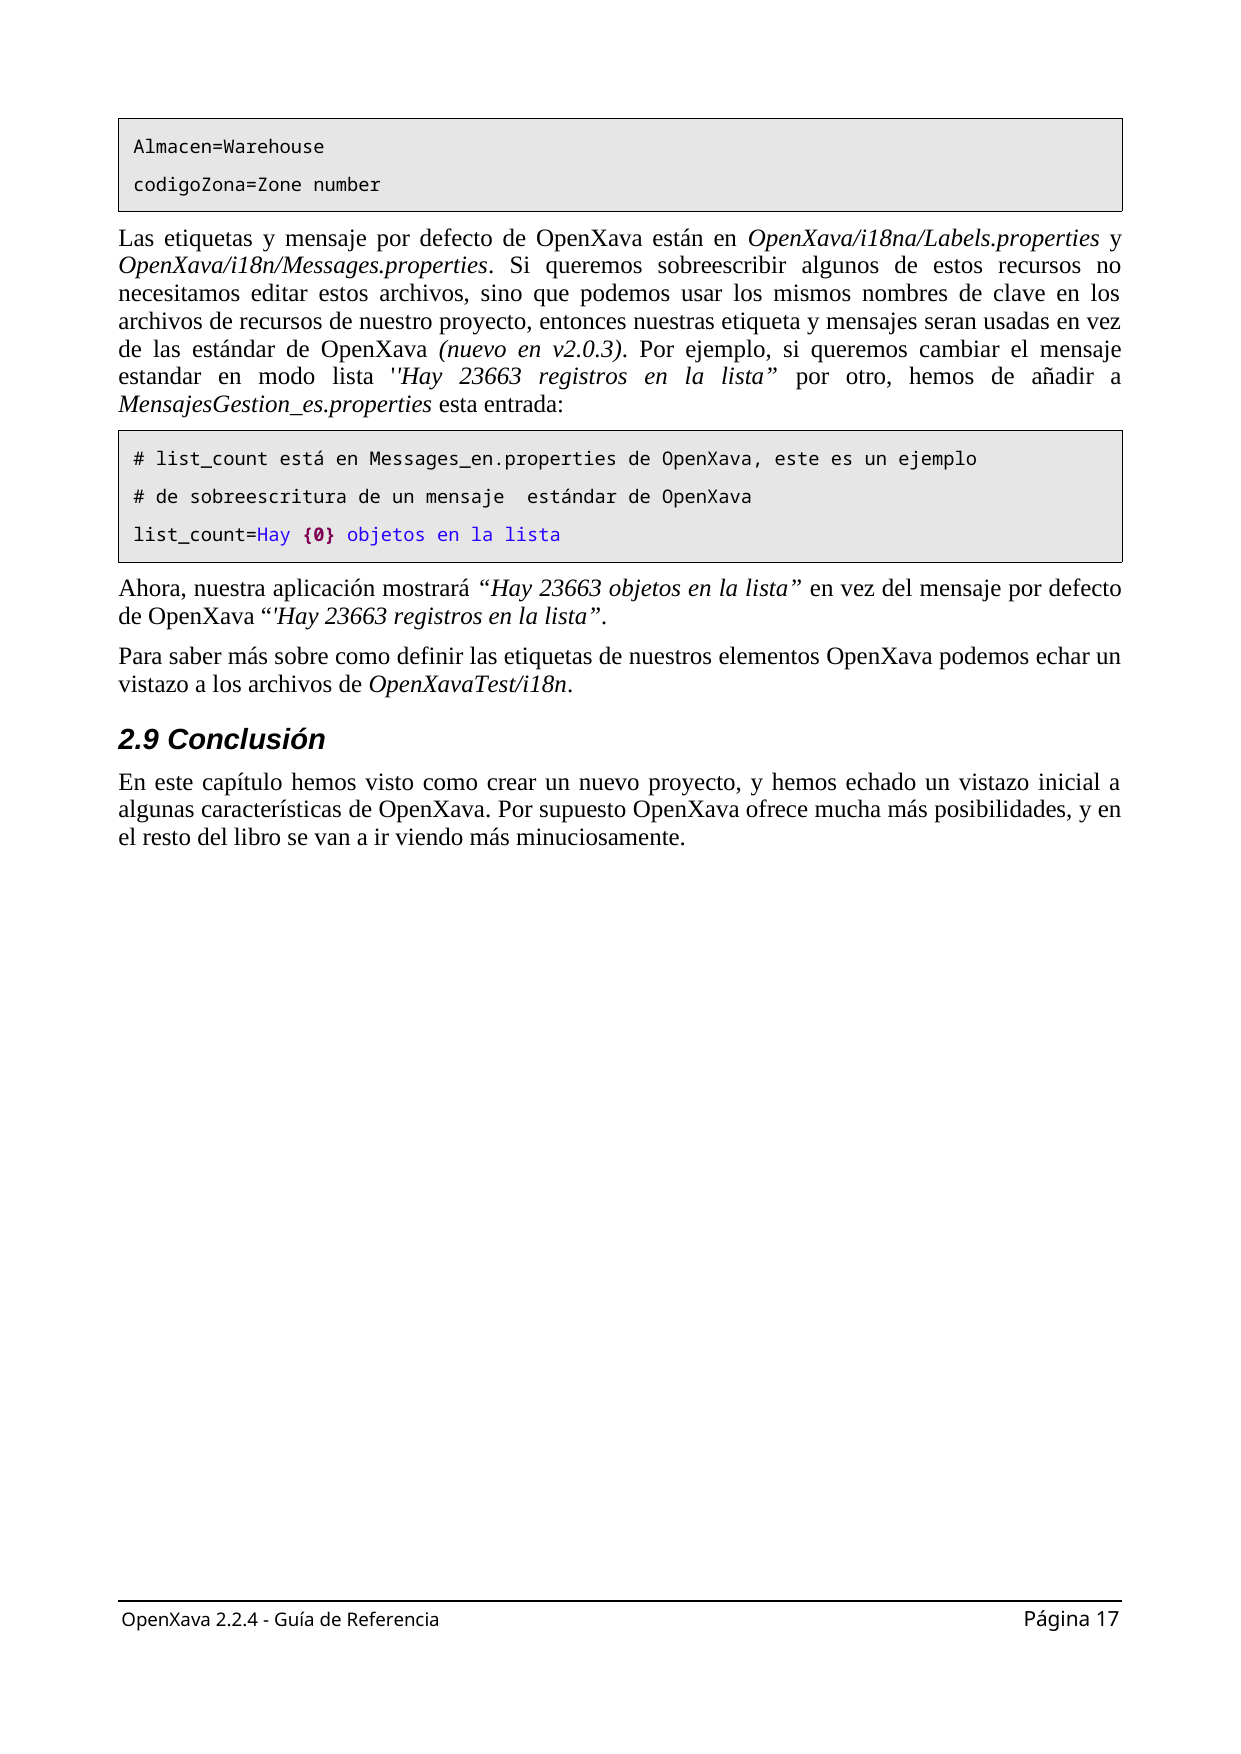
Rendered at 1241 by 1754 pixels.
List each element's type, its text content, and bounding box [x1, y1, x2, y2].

text Ahora, nuestra aplicación mostrará “Hay 23663 objetos en la lista” en vez del mensaje por defecto de OpenXava “'Hay 23663 registros en la lista”. [118, 574, 1122, 630]
text # de sobreescritura de un mensaje estándar de OpenXava [119, 468, 1122, 506]
text codigoZona=Zone number [119, 156, 1122, 211]
text En este capítulo hemos visto como crear un nuevo proyecto, y hemos echado un vistazo inicial a algunas características de OpenXava. Por supuesto OpenXava ofrece mucha más posibilidades, y en el resto del libro se van a ir viendo más minuciosamente. [118, 768, 1122, 851]
text Para saber más sobre como definir las etiquetas de nuestros elementos OpenXava podemos echar un vistazo a los archivos de OpenXavaTest/i18n. [118, 642, 1122, 698]
subtitle Conclusión [118, 723, 1122, 755]
text Las etiquetas y mensaje por defecto de OpenXava están en OpenXava/i18na/Labels.properties y OpenXava/i18n/Messages.properties. Si queremos sobreescribir algunos de estos recursos no necesitamos editar estos archivos, sino que podemos usar los mismos nombres de clave en los archivos de recursos de nuestro proyecto, entonces nuestras etiqueta y mensajes seran usadas en vez de las estándar de OpenXava (nuevo en v2.0.3). Por ejemplo, si queremos cambiar el mensaje estandar en modo lista ''Hay 23663 registros en la lista” por otro, hemos de añadir a MensajesGestion_es.properties esta entrada: [118, 224, 1122, 418]
text list_count=Hay {0} objetos en la lista [119, 506, 1122, 562]
text # list_count está en Messages_en.properties de OpenXava, este es un ejemplo [119, 431, 1122, 468]
text Almacen=Warehouse [119, 119, 1122, 156]
